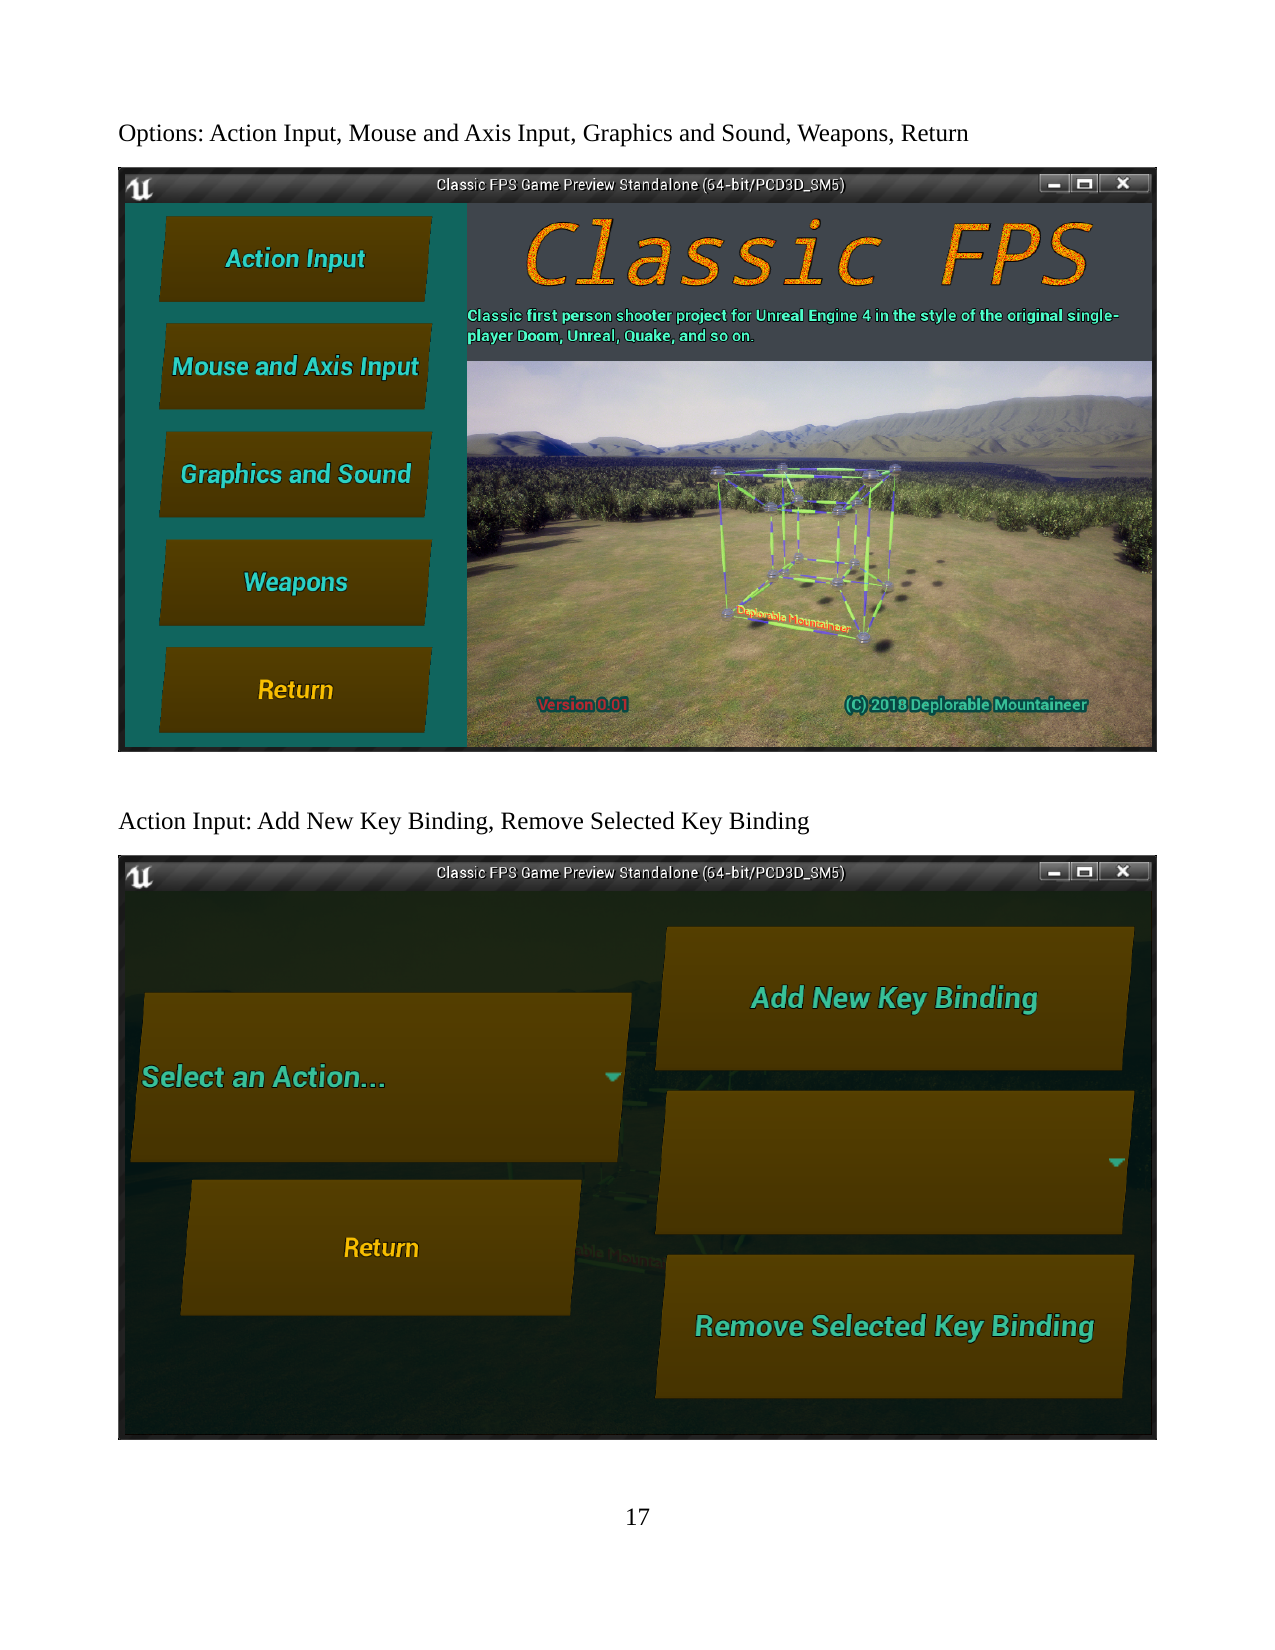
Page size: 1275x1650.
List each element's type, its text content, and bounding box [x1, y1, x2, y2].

text Options: Action Input, Mouse and Axis Input, Graphics and Sound, Weapons, Return [118, 118, 1157, 147]
picture [118, 167, 1157, 752]
picture [118, 855, 1157, 1440]
text Action Input: Add New Key Binding, Remove Selected Key Binding [118, 806, 1157, 835]
